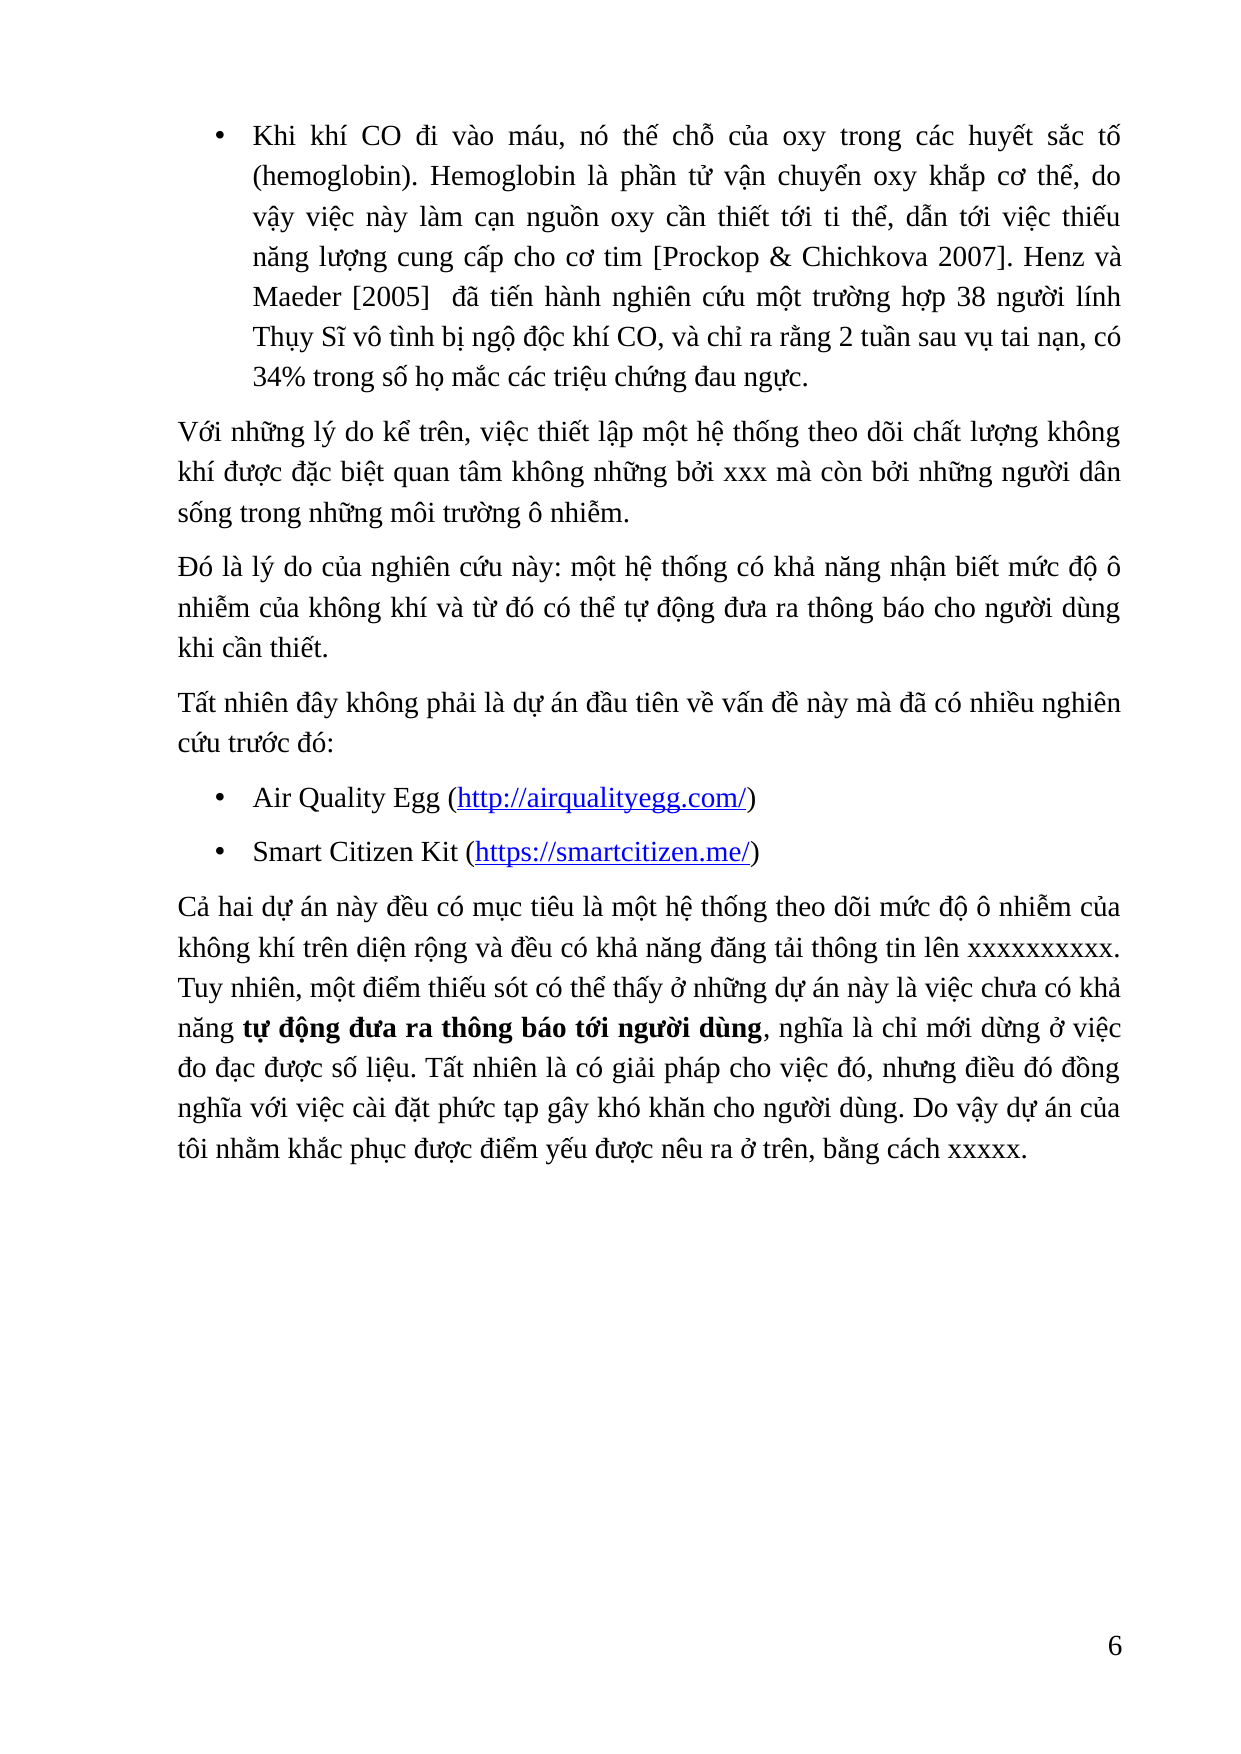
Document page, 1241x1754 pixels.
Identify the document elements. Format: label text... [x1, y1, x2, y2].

list Khi khí CO đi vào máu, nó thế chỗ của oxy trong các huyết sắc tố (hemoglobin). Hemoglobin là phần tử vận chuyển oxy khắp cơ thể, do vậy việc này làm cạn nguồn oxy cần thiết tới ti thể, dẫn tới việc thiếu năng lượng cung cấp cho cơ tim [Prockop & Chichkova 2007]. Henz và Maeder [2005] đã tiến hành nghiên cứu một trường hợp 38 người lính Thụy Sĩ vô tình bị ngộ độc khí CO, và chỉ ra rằng 2 tuần sau vụ tai nạn, có 34% trong số họ mắc các triệu chứng đau ngực. [215, 118, 1122, 393]
text Đó là lý do của nghiên cứu này: một hệ thống có khả năng nhận biết mức độ ô nhiễm của không khí và từ đó có thể tự động đưa ra thông báo cho người dùng khi cần thiết. [177, 549, 1122, 663]
text Tất nhiên đây không phải là dự án đầu tiên về vấn đề này mà đã có nhiều nghiên cứu trước đó: [177, 685, 1122, 758]
list Air Quality Egg (http://airqualityegg.com/) [215, 780, 1122, 813]
list Smart Citizen Kit (https://smartcitizen.me/) [215, 834, 1122, 868]
text Cả hai dự án này đều có mục tiêu là một hệ thống theo dõi mức độ ô nhiễm của không khí trên diện rộng và đều có khả năng đăng tải thông tin lên xxxxxxxxxx. Tuy nhiên, một điểm thiếu sót có thể thấy ở những dự án này là việc chưa có khả năng tự động đưa ra thông báo tới người dùng, nghĩa là chỉ mới dừng ở việc đo đạc được số liệu. Tất nhiên là có giải pháp cho việc đó, nhưng điều đó đồng nghĩa với việc cài đặt phức tạp gây khó khăn cho người dùng. Do vậy dự án của tôi nhằm khắc phục được điểm yếu được nêu ra ở trên, bằng cách xxxxx. [177, 889, 1122, 1164]
text Với những lý do kể trên, việc thiết lập một hệ thống theo dõi chất lượng không khí được đặc biệt quan tâm không những bởi xxx mà còn bởi những người dân sống trong những môi trường ô nhiễm. [177, 414, 1122, 528]
